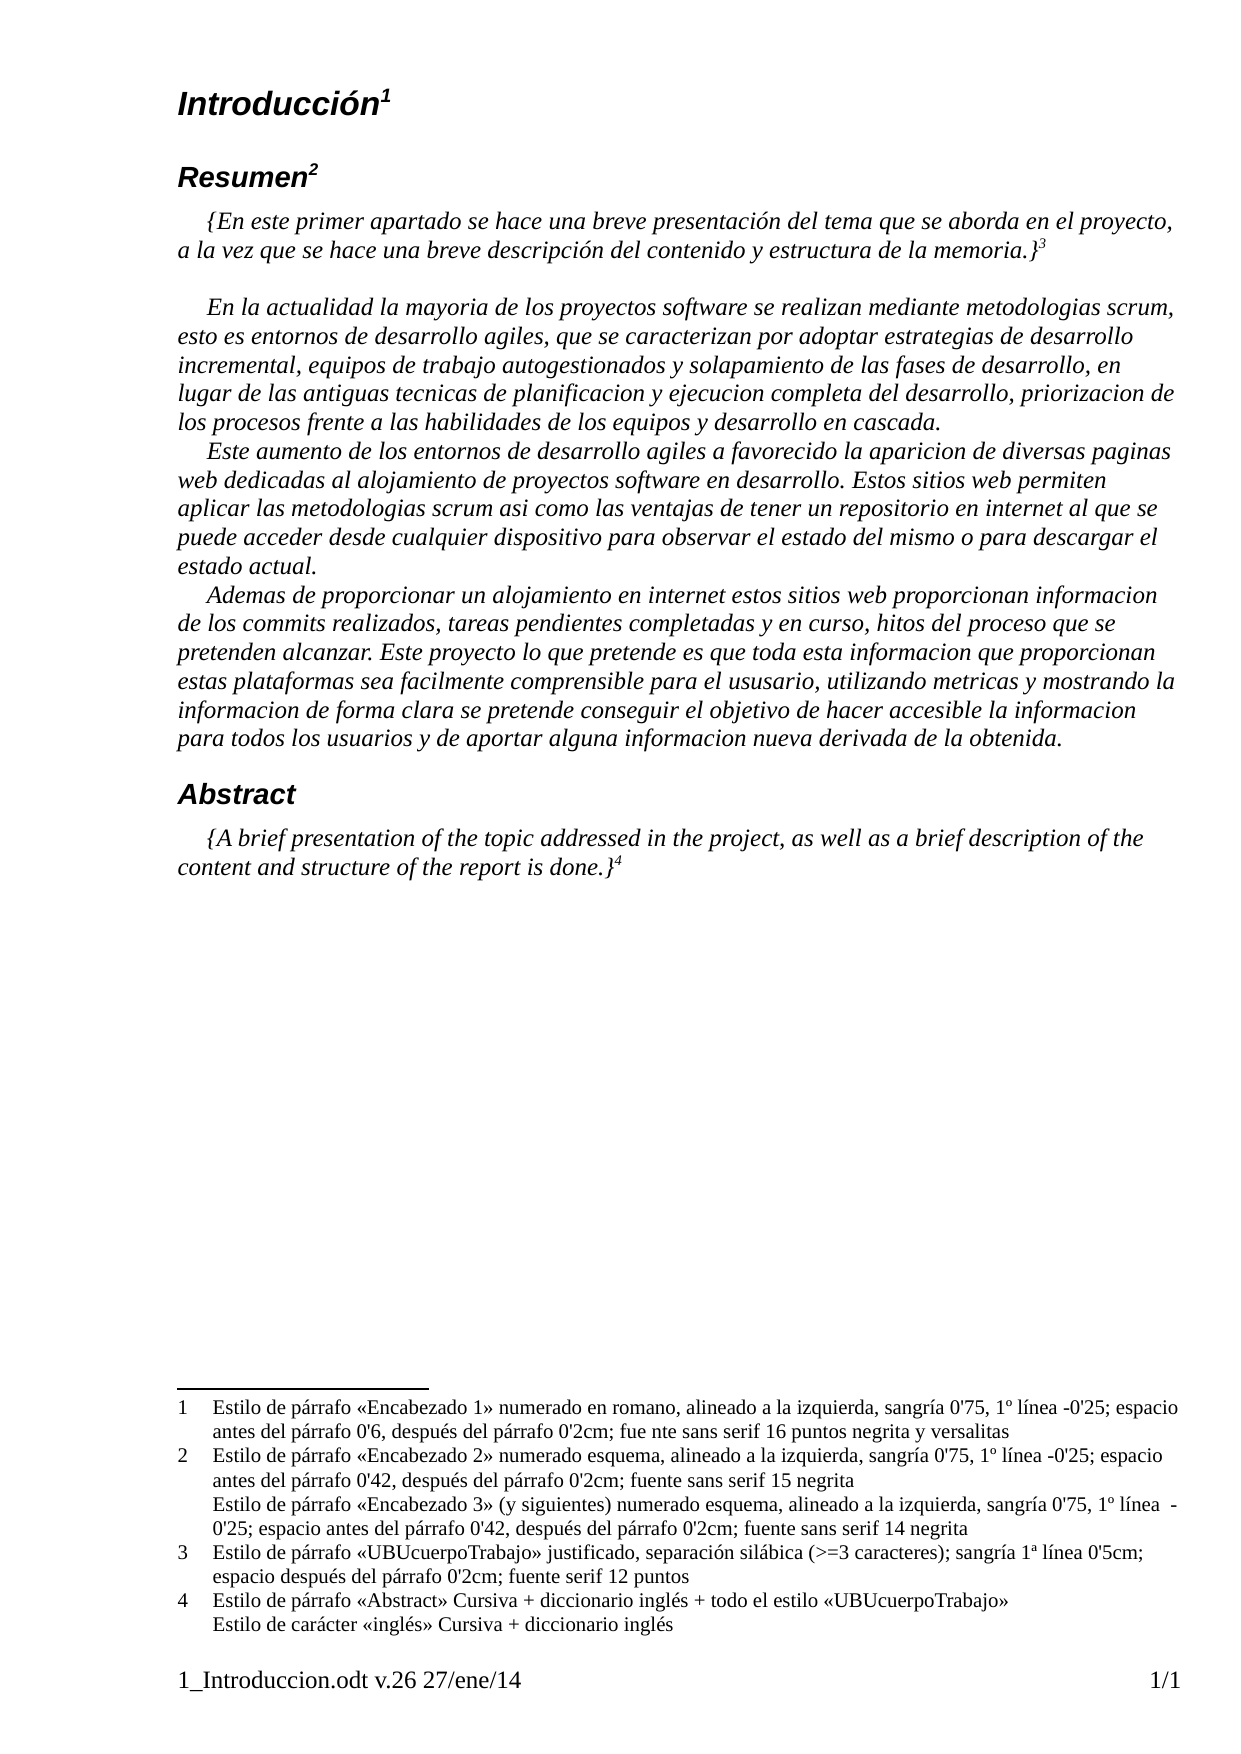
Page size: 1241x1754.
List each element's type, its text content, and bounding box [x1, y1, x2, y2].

text Este aumento de los entornos de desarrollo agiles a favorecido la aparicion de diversas paginas web dedicadas al alojamiento de proyectos software en desarrollo. Estos sitios web permiten aplicar las metodologias scrum asi como las ventajas de tener un repositorio en internet al que se puede acceder desde cualquier dispositivo para observar el estado del mismo o para descargar el estado actual. [177, 436, 1181, 580]
text Estilo de párrafo «Encabezado 2» numerado esquema, alineado a la izquierda, sangría 0'75, 1º línea -0'25; espacio antes del párrafo 0'42, después del párrafo 0'2cm; fuente sans serif 15 negrita Estilo de párrafo «Encabezado 3» (y siguientes) numerado esquema, alineado a la izquierda, sangría 0'75, 1º línea -0'25; espacio antes del párrafo 0'42, después del párrafo 0'2cm; fuente sans serif 14 negrita [177, 1443, 1181, 1540]
text Ademas de proporcionar un alojamiento en internet estos sitios web proporcionan informacion de los commits realizados, tareas pendientes completadas y en curso, hitos del proceso que se pretenden alcanzar. Este proyecto lo que pretende es que toda esta informacion que proporcionan estas plataformas sea facilmente comprensible para el ususario, utilizando metricas y mostrando la informacion de forma clara se pretende conseguir el objetivo de hacer accesible la informacion para todos los usuarios y de aportar alguna informacion nueva derivada de la obtenida. [177, 580, 1181, 752]
subtitle Resumen [177, 160, 1181, 193]
text {En este primer apartado se hace una breve presentación del tema que se aborda en el proyecto, a la vez que se hace una breve descripción del contenido y estructura de la memoria.} [177, 206, 1181, 263]
text Estilo de párrafo «Encabezado 1» numerado en romano, alineado a la izquierda, sangría 0'75, 1º línea -0'25; espacio antes del párrafo 0'6, después del párrafo 0'2cm; fue nte sans serif 16 puntos negrita y versalitas [177, 1395, 1181, 1443]
subtitle Introducción [177, 84, 1181, 122]
text Estilo de párrafo «Abstract» Cursiva + diccionario inglés + todo el estilo «UBUcuerpoTrabajo» Estilo de carácter «inglés» Cursiva + diccionario inglés [177, 1588, 1181, 1636]
subtitle Abstract [177, 777, 1181, 811]
text Estilo de párrafo «UBUcuerpoTrabajo» justificado, separación silábica (>=3 caracteres); sangría 1ª línea 0'5cm; espacio después del párrafo 0'2cm; fuente serif 12 puntos [177, 1540, 1181, 1588]
text {A brief presentation of the topic addressed in the project, as well as a brief description of the content and structure of the report is done.} [177, 823, 1181, 881]
text En la actualidad la mayoria de los proyectos software se realizan mediante metodologias scrum, esto es entornos de desarrollo agiles, que se caracterizan por adoptar estrategias de desarrollo incremental, equipos de trabajo autogestionados y solapamiento de las fases de desarrollo, en lugar de las antiguas tecnicas de planificacion y ejecucion completa del desarrollo, priorizacion de los procesos frente a las habilidades de los equipos y desarrollo en cascada. [177, 292, 1181, 436]
